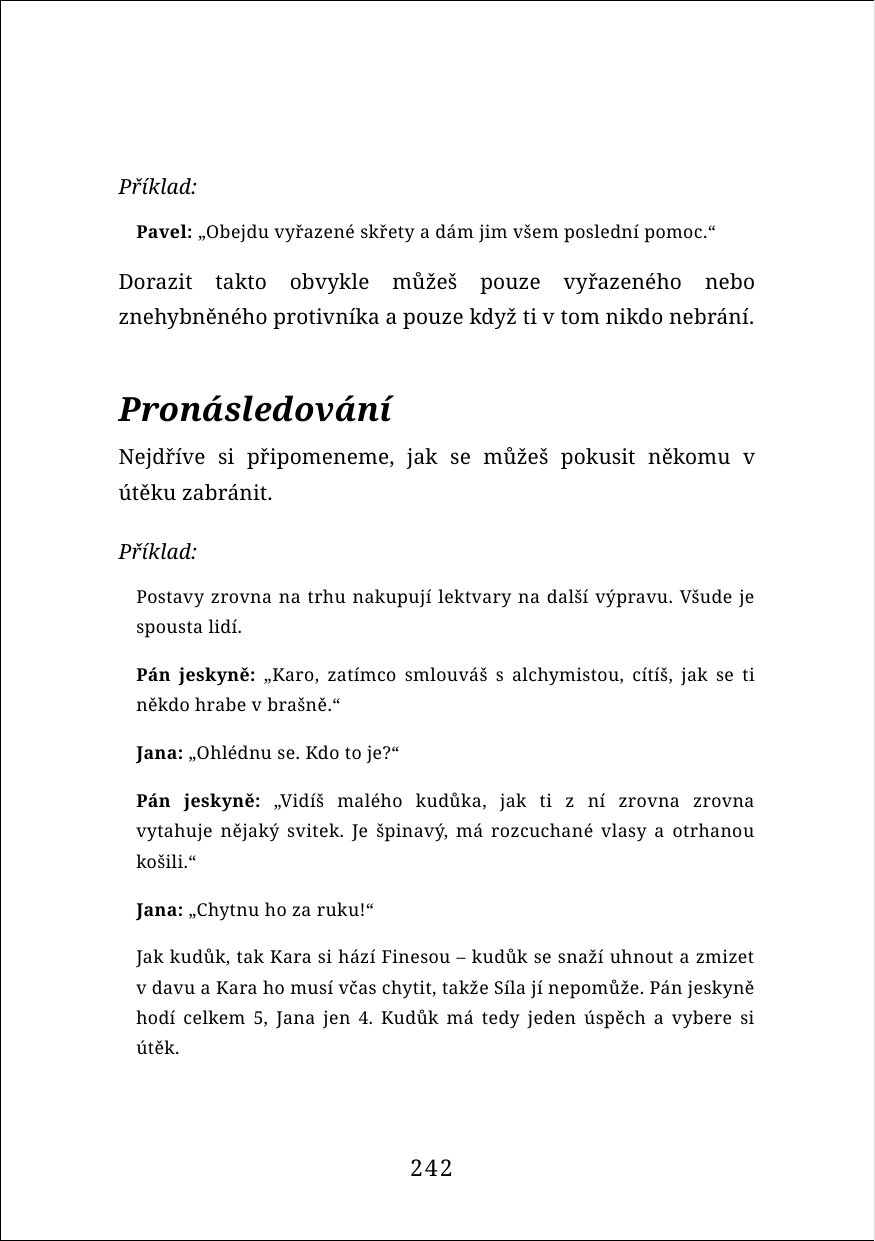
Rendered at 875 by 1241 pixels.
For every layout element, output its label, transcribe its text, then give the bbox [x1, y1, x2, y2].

text Pavel: „Obejdu vyřazené skřety a dám jim všem poslední pomoc.“ [136, 219, 756, 243]
text Pán jeskyně: „Vidíš malého kudůka, jak ti z ní zrovna zrovna vytahuje nějaký svitek. Je špinavý, má rozcuchané vlasy a otrhanou košili.“ [136, 789, 756, 873]
text Nejdříve si připomeneme, jak se můžeš pokusit někomu v útěku zabránit. [118, 442, 756, 506]
subtitle Pronásledování [118, 385, 756, 431]
text Příklad: [118, 537, 756, 566]
text Pán jeskyně: „Karo, zatímco smlouváš s alchymistou, cítíš, jak se ti někdo hrabe v brašně.“ [136, 663, 756, 717]
text Jak kudůk, tak Kara si hází Finesou – kudůk se snaží uhnout a zmizet v davu a Kara ho musí včas chytit, takže Síla jí nepomůže. Pán jeskyně hodí celkem 5, Jana jen 4. Kudůk má tedy jeden úspěch a vybere si útěk. [136, 945, 756, 1060]
text Jana: „Chytnu ho za ruku!“ [136, 897, 756, 921]
text Postavy zrovna na trhu nakupují lektvary na další výpravu. Všude je spousta lidí. [136, 584, 756, 639]
text Dorazit takto obvykle můžeš pouze vyřazeného nebo znehybněného protivníka a pouze když ti v tom nikdo nebrání. [118, 267, 756, 331]
text Příklad: [118, 172, 756, 200]
text Jana: „Ohlédnu se. Kdo to je?“ [136, 741, 756, 765]
